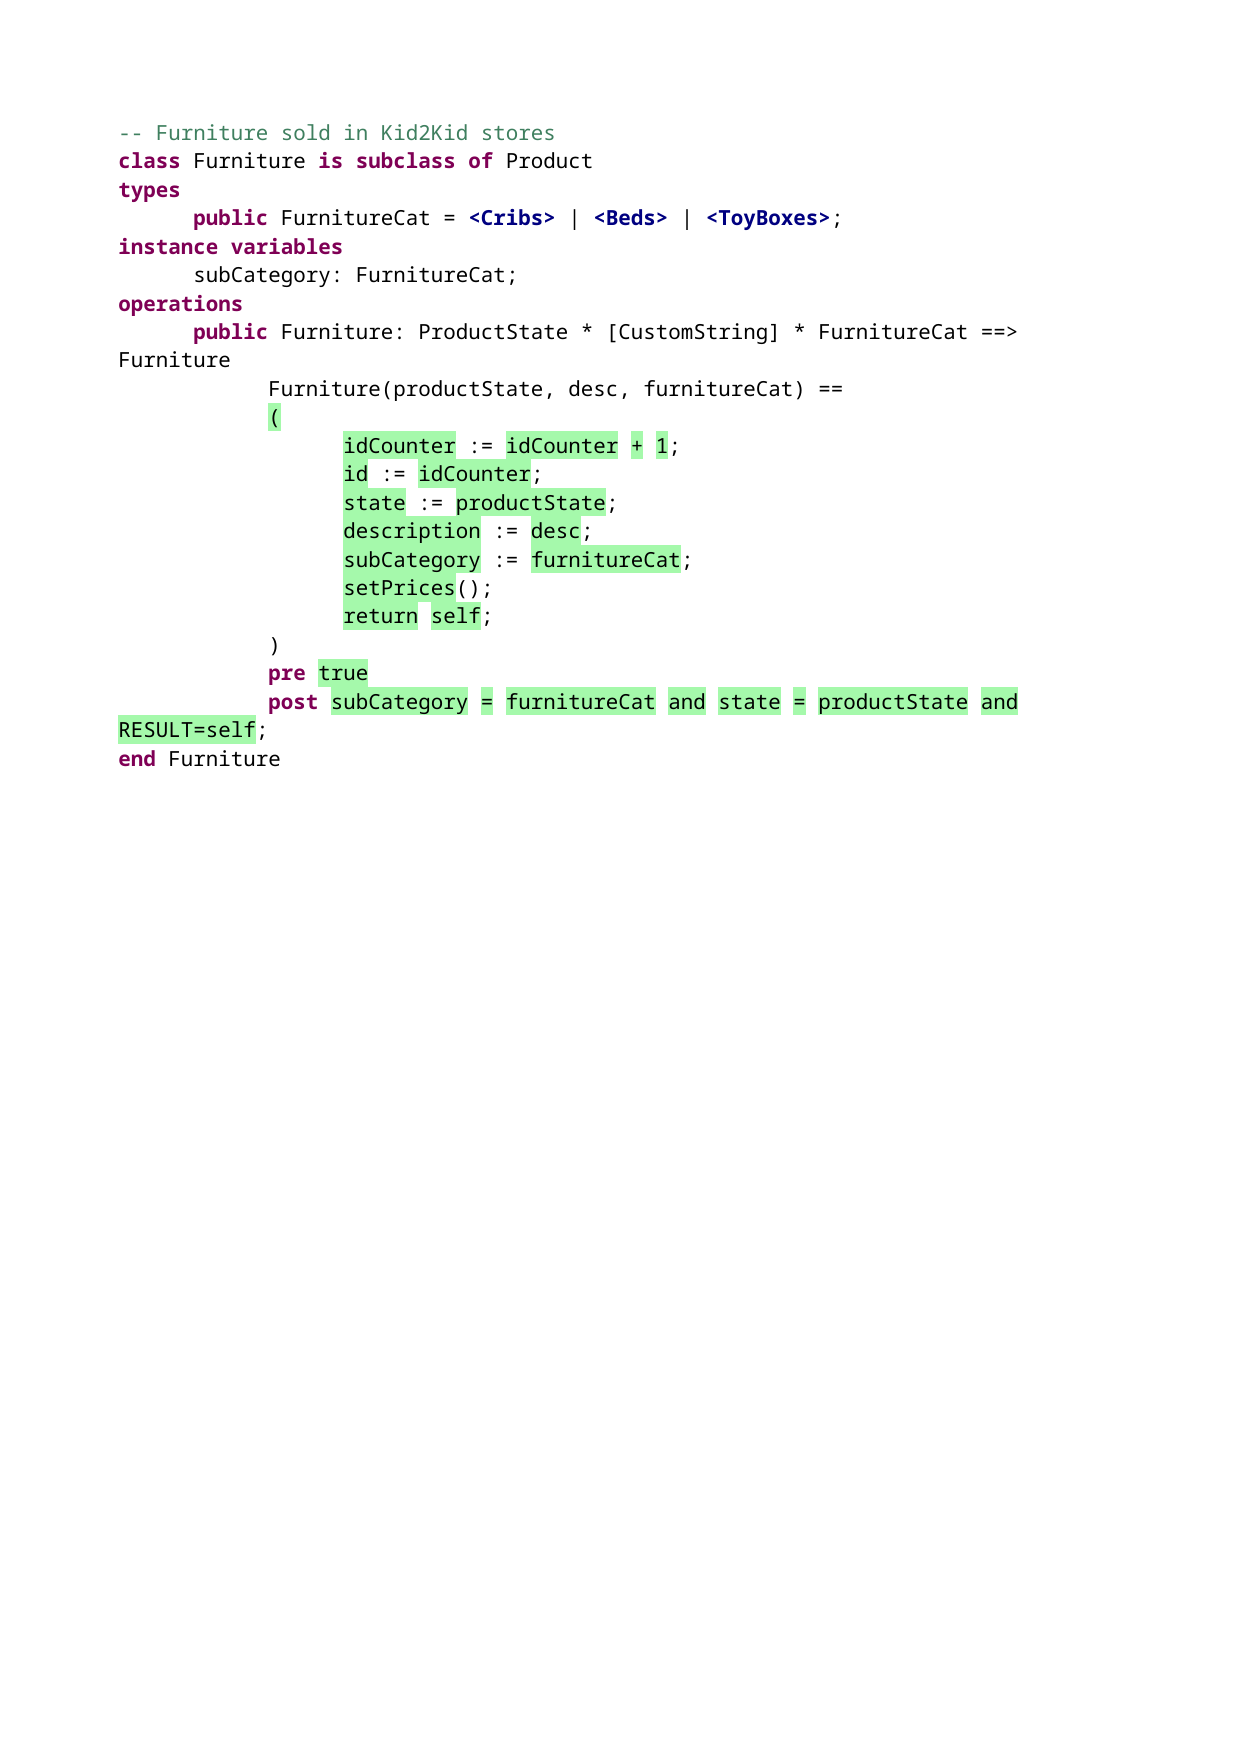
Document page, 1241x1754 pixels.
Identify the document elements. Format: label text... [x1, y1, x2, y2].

text description := desc; [118, 516, 1122, 545]
text id := idCounter; [118, 459, 1122, 488]
text pre true [118, 658, 1122, 687]
text post subCategory = furnitureCat and state = productState and RESULT=self; [118, 687, 1122, 744]
text public FurnitureCat = <Cribs> | <Beds> | <ToyBoxes>; [118, 203, 1122, 232]
text -- Furniture sold in Kid2Kid stores [118, 118, 1122, 147]
text setPrices(); [118, 573, 1122, 602]
text Furniture(productState, desc, furnitureCat) == [118, 374, 1122, 402]
text end Furniture [118, 744, 1122, 772]
text subCategory: FurnitureCat; [118, 260, 1122, 289]
text state := productState; [118, 488, 1122, 516]
text return self; [118, 602, 1122, 630]
text subCategory := furnitureCat; [118, 545, 1122, 573]
text instance variables [118, 232, 1122, 260]
text types [118, 175, 1122, 203]
text ) [118, 630, 1122, 658]
text operations [118, 289, 1122, 317]
text public Furniture: ProductState * [CustomString] * FurnitureCat ==> Furniture [118, 317, 1122, 374]
text class Furniture is subclass of Product [118, 147, 1122, 175]
text idCounter := idCounter + 1; [118, 431, 1122, 459]
text ( [118, 402, 1122, 431]
